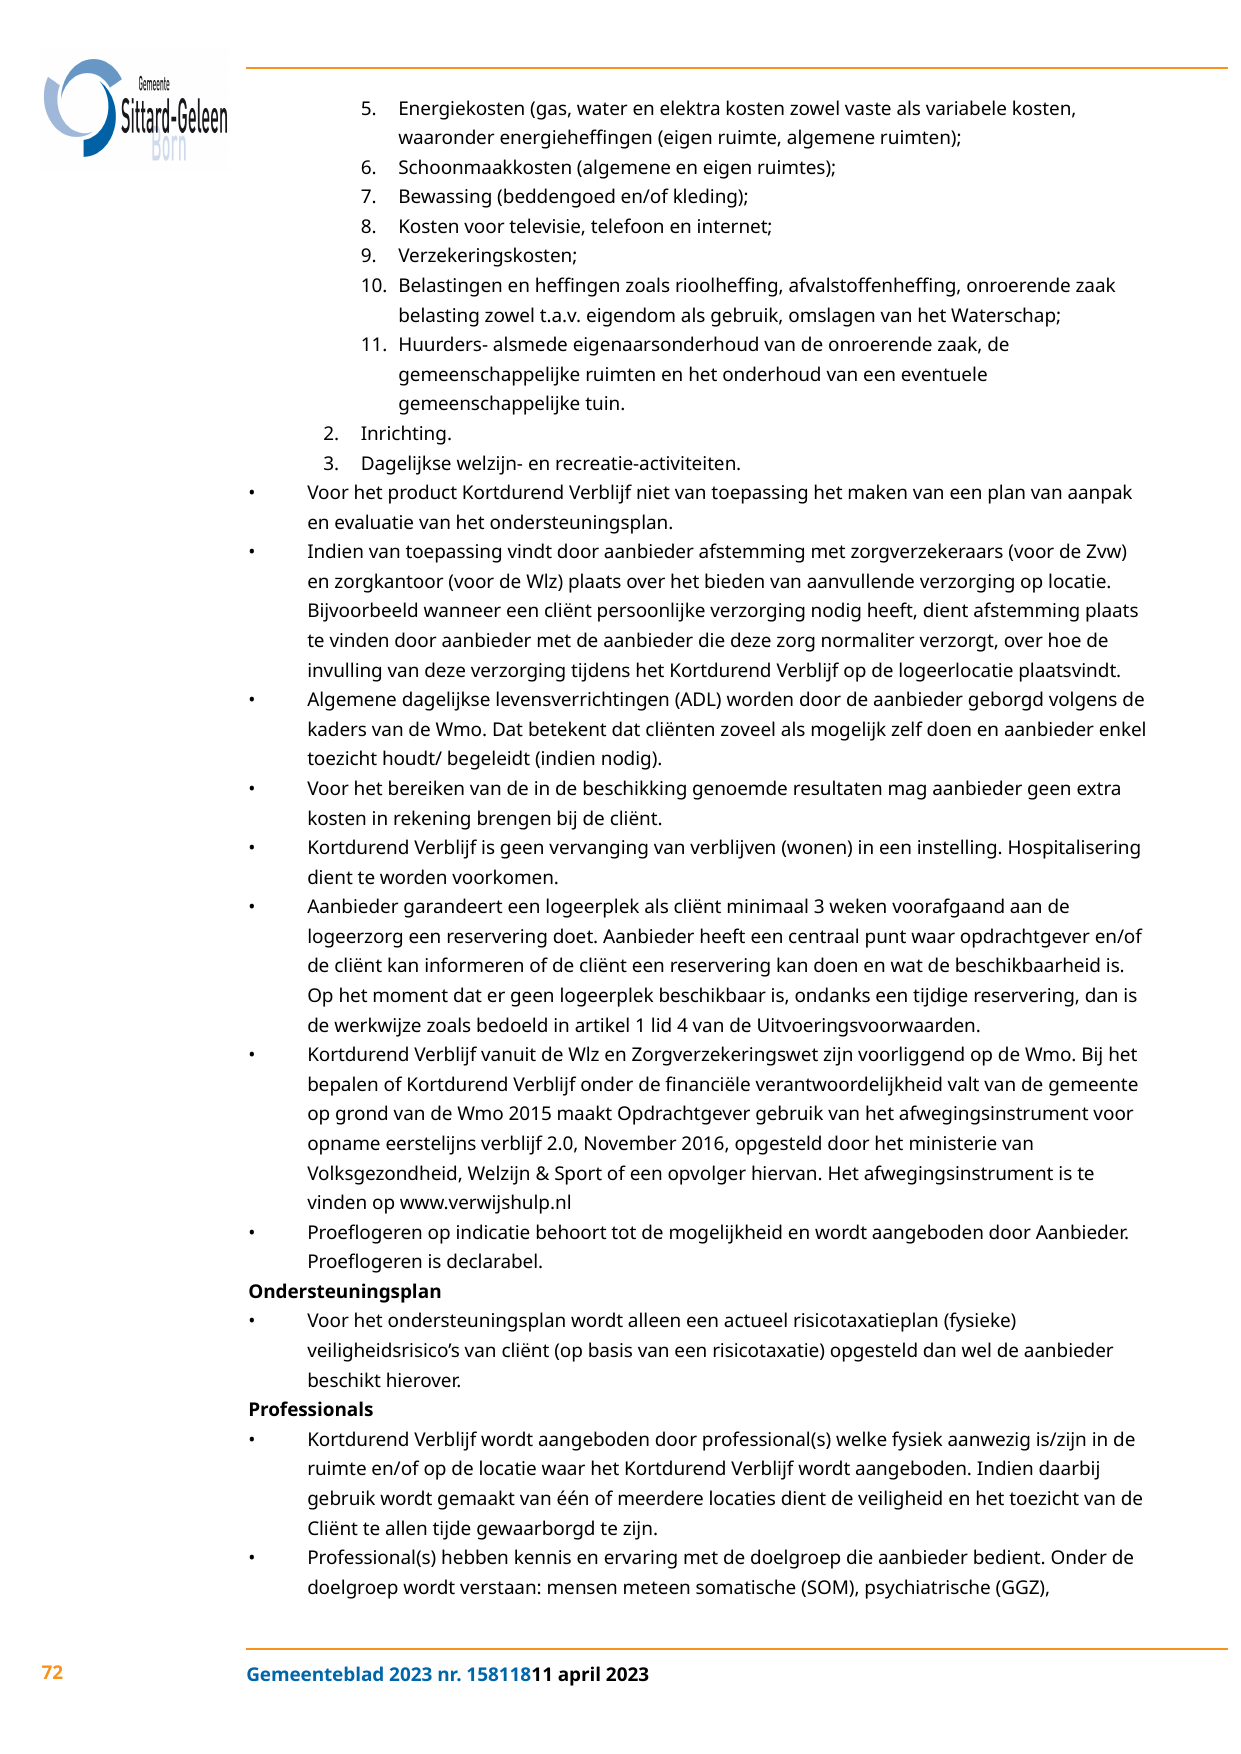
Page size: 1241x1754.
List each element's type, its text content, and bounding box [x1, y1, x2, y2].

list Kortdurend Verblijf is geen vervanging van verblijven (wonen) in een instelling. Hospitalisering dient te worden voorkomen. [248, 834, 1152, 890]
list Bewassing (beddengoed en/of kleding); [361, 183, 1152, 209]
list Energiekosten (gas, water en elektra kosten zowel vaste als variabele kosten, waaronder energieheffingen (eigen ruimte, algemene ruimten); [361, 95, 1152, 150]
text Professionals [248, 1396, 1152, 1422]
list Voor het ondersteuningsplan wordt alleen een actueel risicotaxatieplan (fysieke) veiligheidsrisico’s van cliënt (op basis van een risicotaxatie) opgesteld dan wel de aanbieder beschikt hierover. [248, 1308, 1152, 1393]
picture [41, 47, 231, 172]
list Aanbieder garandeert een logeerplek als cliënt minimaal 3 weken voorafgaand aan de logeerzorg een reservering doet. Aanbieder heeft een centraal punt waar opdrachtgever en/of de cliënt kan informeren of de cliënt een reservering kan doen en wat de beschikbaarheid is. Op het moment dat er geen logeerplek beschikbaar is, ondanks een tijdige reservering, dan is de werkwijze zoals bedoeld in artikel 1 lid 4 van de Uitvoeringsvoorwaarden. [248, 893, 1152, 1038]
list Kortdurend Verblijf vanuit de Wlz en Zorgverzekeringswet zijn voorliggend op de Wmo. Bij het bepalen of Kortdurend Verblijf onder de financiële verantwoordelijkheid valt van de gemeente op grond van de Wmo 2015 maakt Opdrachtgever gebruik van het afwegingsinstrument voor opname eerstelijns verblijf 2.0, November 2016, opgesteld door het ministerie van Volksgezondheid, Welzijn & Sport of een opvolger hiervan. Het afwegingsinstrument is te vinden op www.verwijshulp.nl [248, 1041, 1152, 1215]
list Professional(s) hebben kennis en ervaring met de doelgroep die aanbieder bedient. Onder de doelgroep wordt verstaan: mensen meteen somatische (SOM), psychiatrische (GGZ), [248, 1544, 1152, 1600]
list Huurders- alsmede eigenaarsonderhoud van de onroerende zaak, de gemeenschappelijke ruimten en het onderhoud van een eventuele gemeenschappelijke tuin. [361, 331, 1152, 416]
list Voor het bereiken van de in de beschikking genoemde resultaten mag aanbieder geen extra kosten in rekening brengen bij de cliënt. [248, 775, 1152, 831]
list Kortdurend Verblijf wordt aangeboden door professional(s) welke fysiek aanwezig is/zijn in de ruimte en/of op de locatie waar het Kortdurend Verblijf wordt aangeboden. Indien daarbij gebruik wordt gemaakt van één of meerdere locaties dient de veiligheid en het toezicht van de Cliënt te allen tijde gewaarborgd te zijn. [248, 1426, 1152, 1541]
list Algemene dagelijkse levensverrichtingen (ADL) worden door de aanbieder geborgd volgens de kaders van de Wmo. Dat betekent dat cliënten zoveel als mogelijk zelf doen en aanbieder enkel toezicht houdt/ begeleidt (indien nodig). [248, 686, 1152, 771]
list Inrichting. [323, 420, 1152, 446]
list Kosten voor televisie, telefoon en internet; [361, 213, 1152, 239]
list Proeflogeren op indicatie behoort tot de mogelijkheid en wordt aangeboden door Aanbieder. Proeflogeren is declarabel. [248, 1219, 1152, 1274]
list Schoonmaakkosten (algemene en eigen ruimtes); [361, 154, 1152, 180]
list Indien van toepassing vindt door aanbieder afstemming met zorgverzekeraars (voor de Zvw) en zorgkantoor (voor de Wlz) plaats over het bieden van aanvullende verzorging op locatie. Bijvoorbeeld wanneer een cliënt persoonlijke verzorging nodig heeft, dient afstemming plaats te vinden door aanbieder met de aanbieder die deze zorg normaliter verzorgt, over hoe de invulling van deze verzorging tijdens het Kortdurend Verblijf op de logeerlocatie plaatsvindt. [248, 538, 1152, 683]
list Voor het product Kortdurend Verblijf niet van toepassing het maken van een plan van aanpak en evaluatie van het ondersteuningsplan. [248, 479, 1152, 535]
text Ondersteuningsplan [248, 1278, 1152, 1304]
list Belastingen en heffingen zoals rioolheffing, afvalstoffenheffing, onroerende zaak belasting zowel t.a.v. eigendom als gebruik, omslagen van het Waterschap; [361, 272, 1152, 328]
list Dagelijkse welzijn- en recreatie-activiteiten. [323, 450, 1152, 476]
list Verzekeringskosten; [361, 243, 1152, 268]
